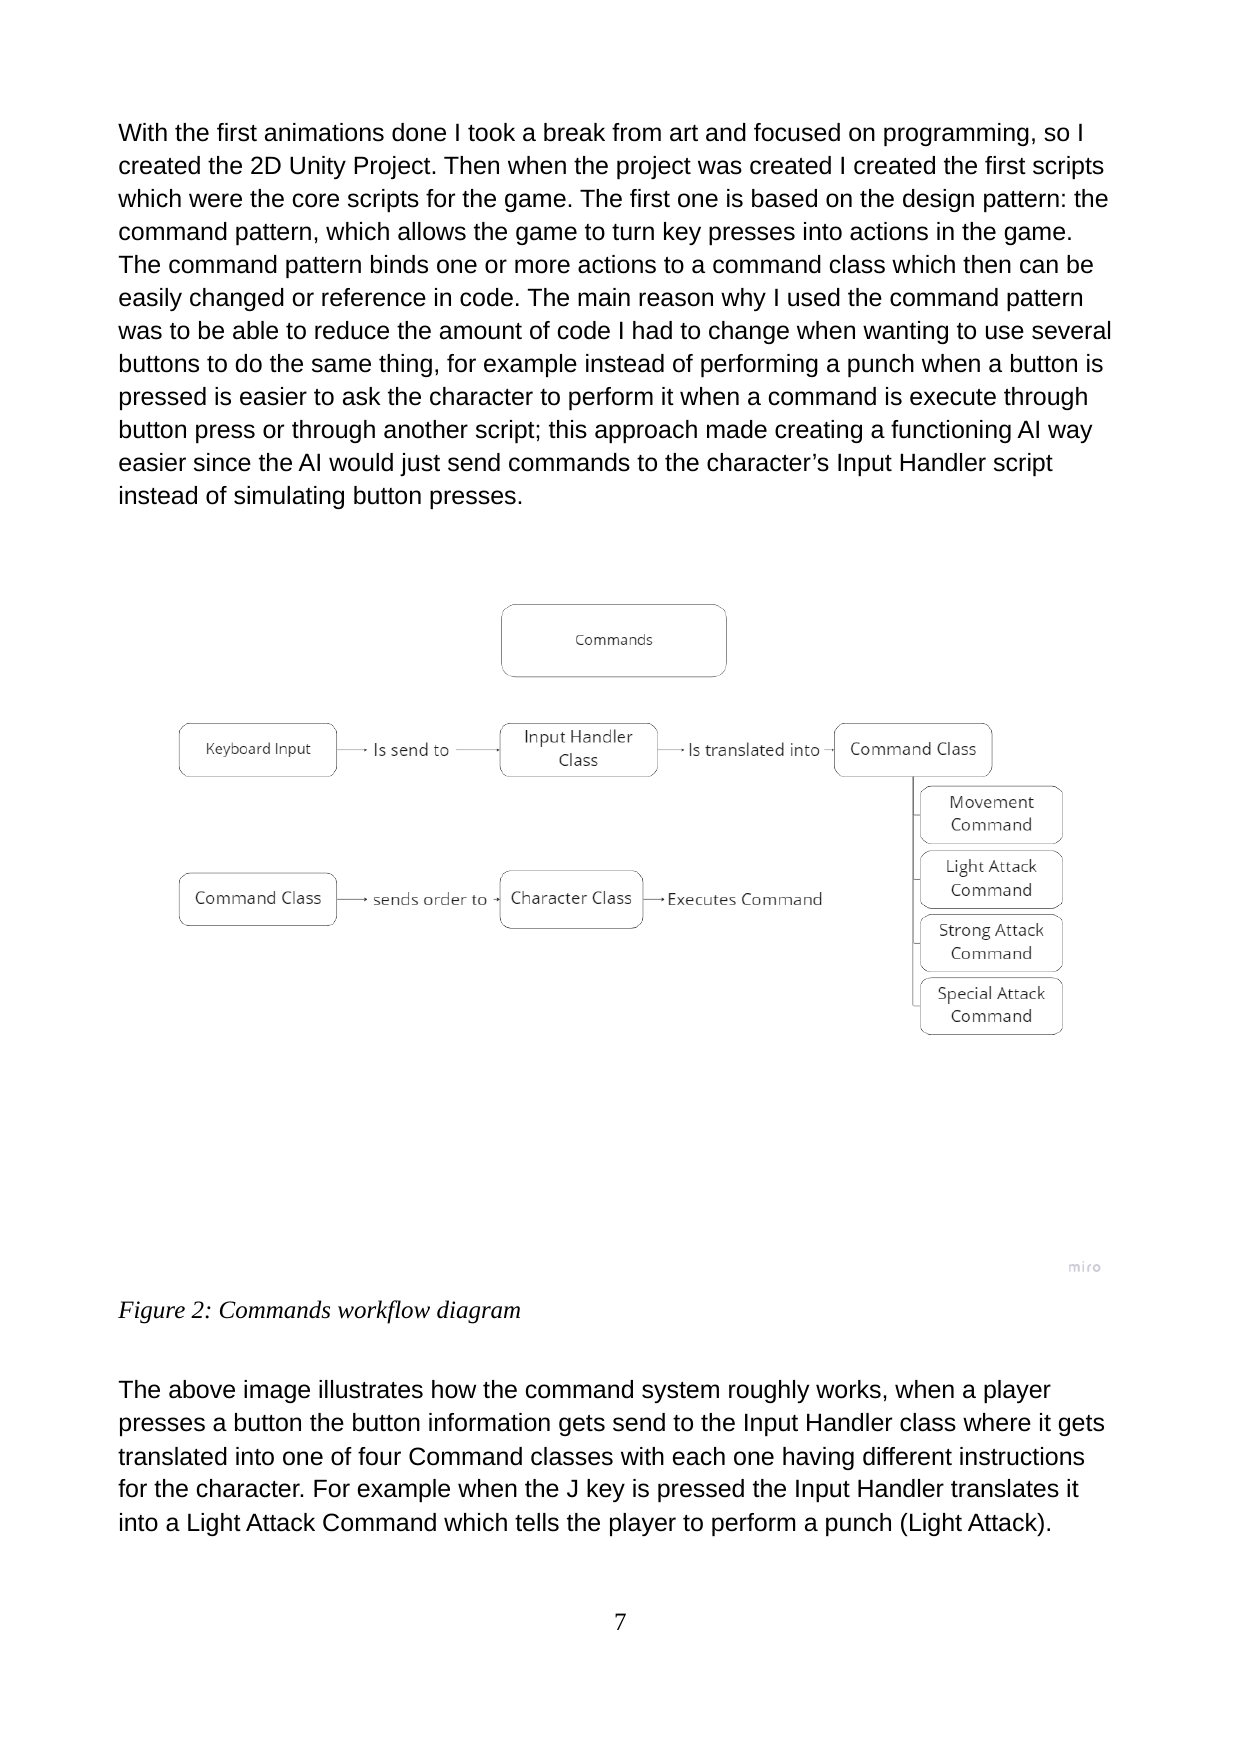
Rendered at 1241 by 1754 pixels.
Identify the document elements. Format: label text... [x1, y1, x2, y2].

text With the first animations done I took a break from art and focused on programming, so I created the 2D Unity Project. Then when the project was created I created the first scripts which were the core scripts for the game. The first one is based on the design pattern: the command pattern, which allows the game to turn key presses into actions in the game. The command pattern binds one or more actions to a command class which then can be easily changed or reference in code. The main reason why I used the command pattern was to be able to reduce the amount of code I had to change when wanting to use several buttons to do the same thing, for example instead of performing a punch when a button is pressed is easier to ask the character to perform it when a command is execute through button press or through another script; this approach made creating a functioning AI way easier since the AI would just send commands to the character’s Input Handler script instead of simulating button presses. [118, 118, 1122, 510]
text The above image illustrates how the command system roughly works, when a player presses a button the button information gets send to the Input Handler class where it gets translated into one of four Command classes with each one having different instructions for the character. For example when the J key is pressed the Input Handler translates it into a Light Attack Command which tells the player to perform a punch (Light Attack). [118, 1375, 1122, 1536]
text Figure 2: Commands workflow diagram [118, 1295, 1122, 1323]
picture [118, 541, 1123, 1295]
